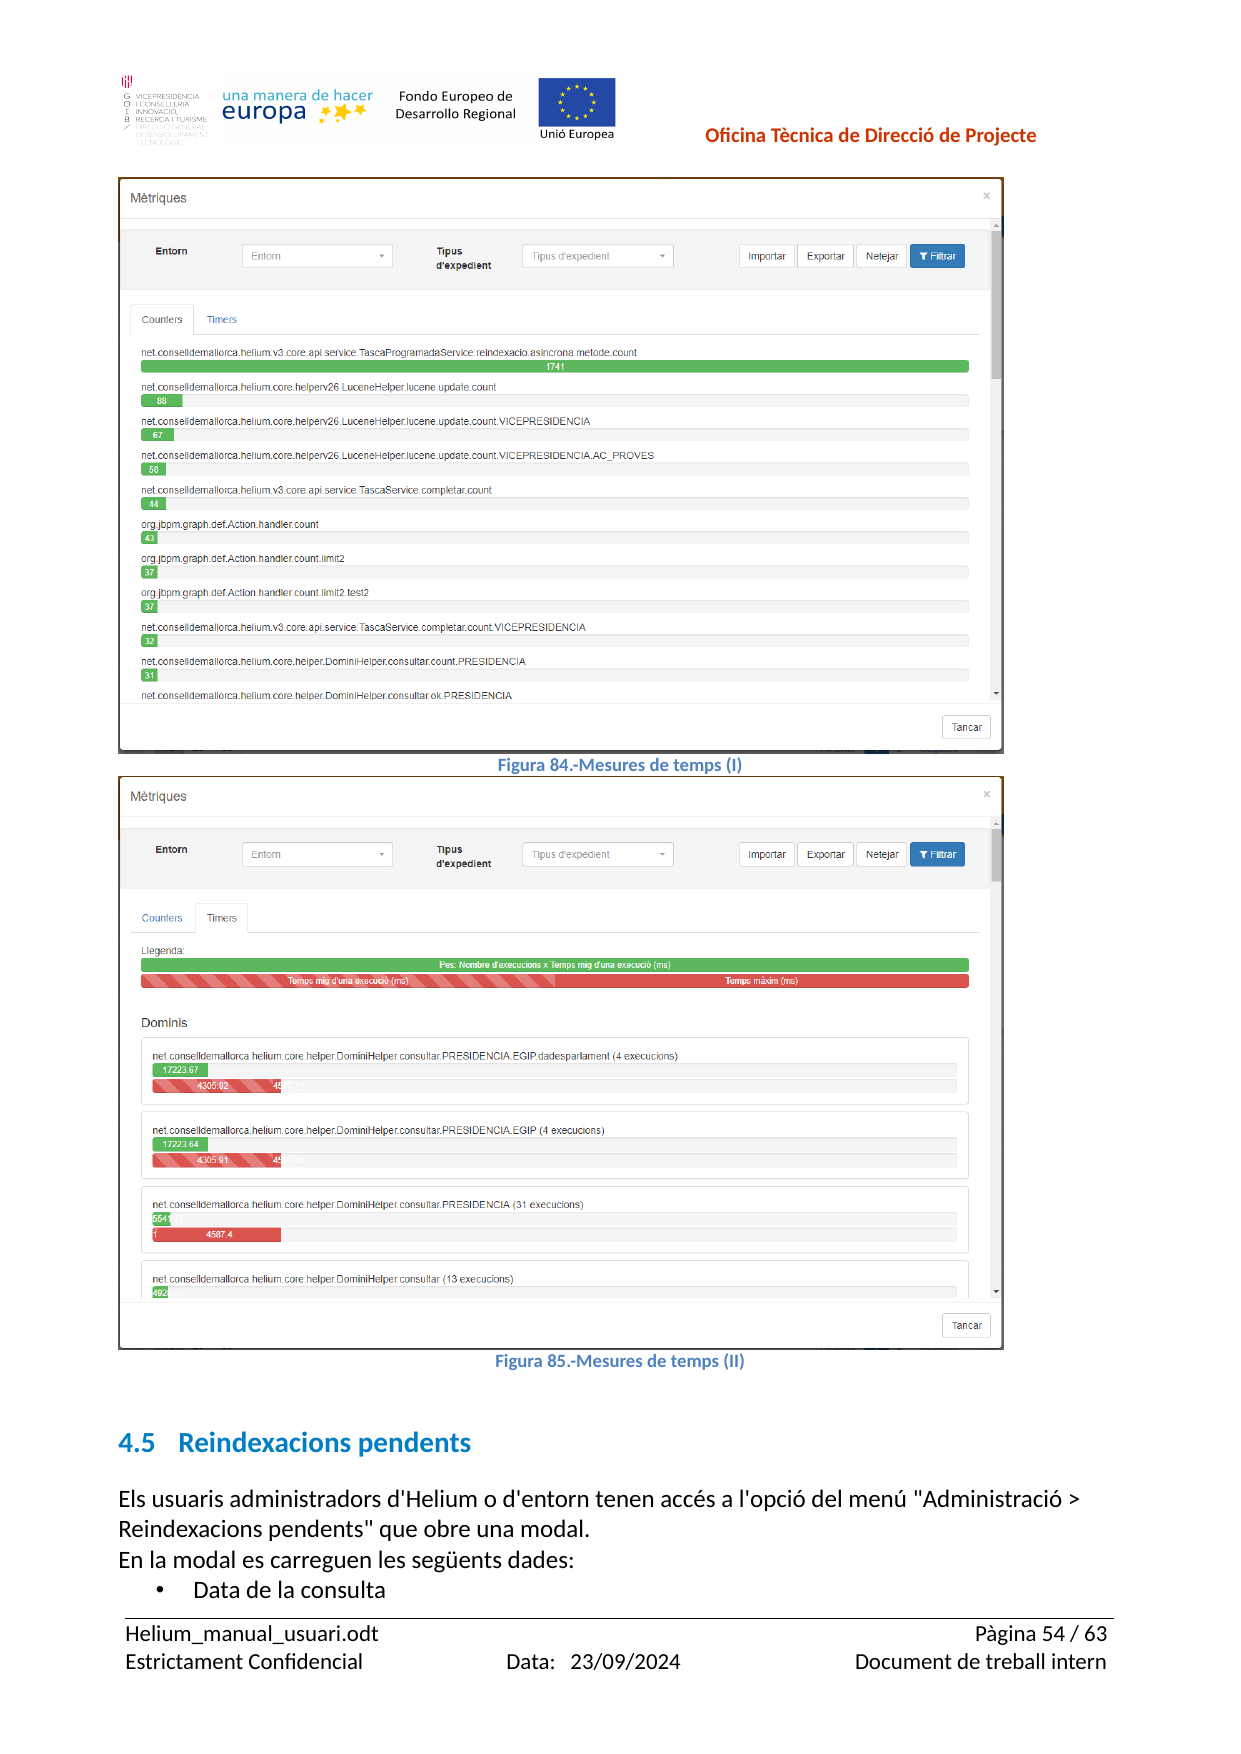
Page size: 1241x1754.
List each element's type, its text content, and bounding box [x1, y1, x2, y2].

picture [219, 73, 621, 147]
text Figura 84.-Mesures de temps (I) [118, 754, 1122, 777]
text Figura 85.-Mesures de temps (II) [118, 1350, 1122, 1373]
text Els usuaris administradors d'Helium o d'entorn tenen accés a l'opció del menú "Administració > Reindexacions pendents" que obre una modal. [118, 1483, 1122, 1544]
list Data de la consulta [156, 1574, 1122, 1605]
picture [118, 177, 1004, 754]
subtitle Reindexacions pendents [118, 1424, 1122, 1459]
text En la modal es carreguen les següents dades: [118, 1544, 1122, 1574]
picture [118, 776, 1004, 1350]
picture [118, 73, 213, 147]
